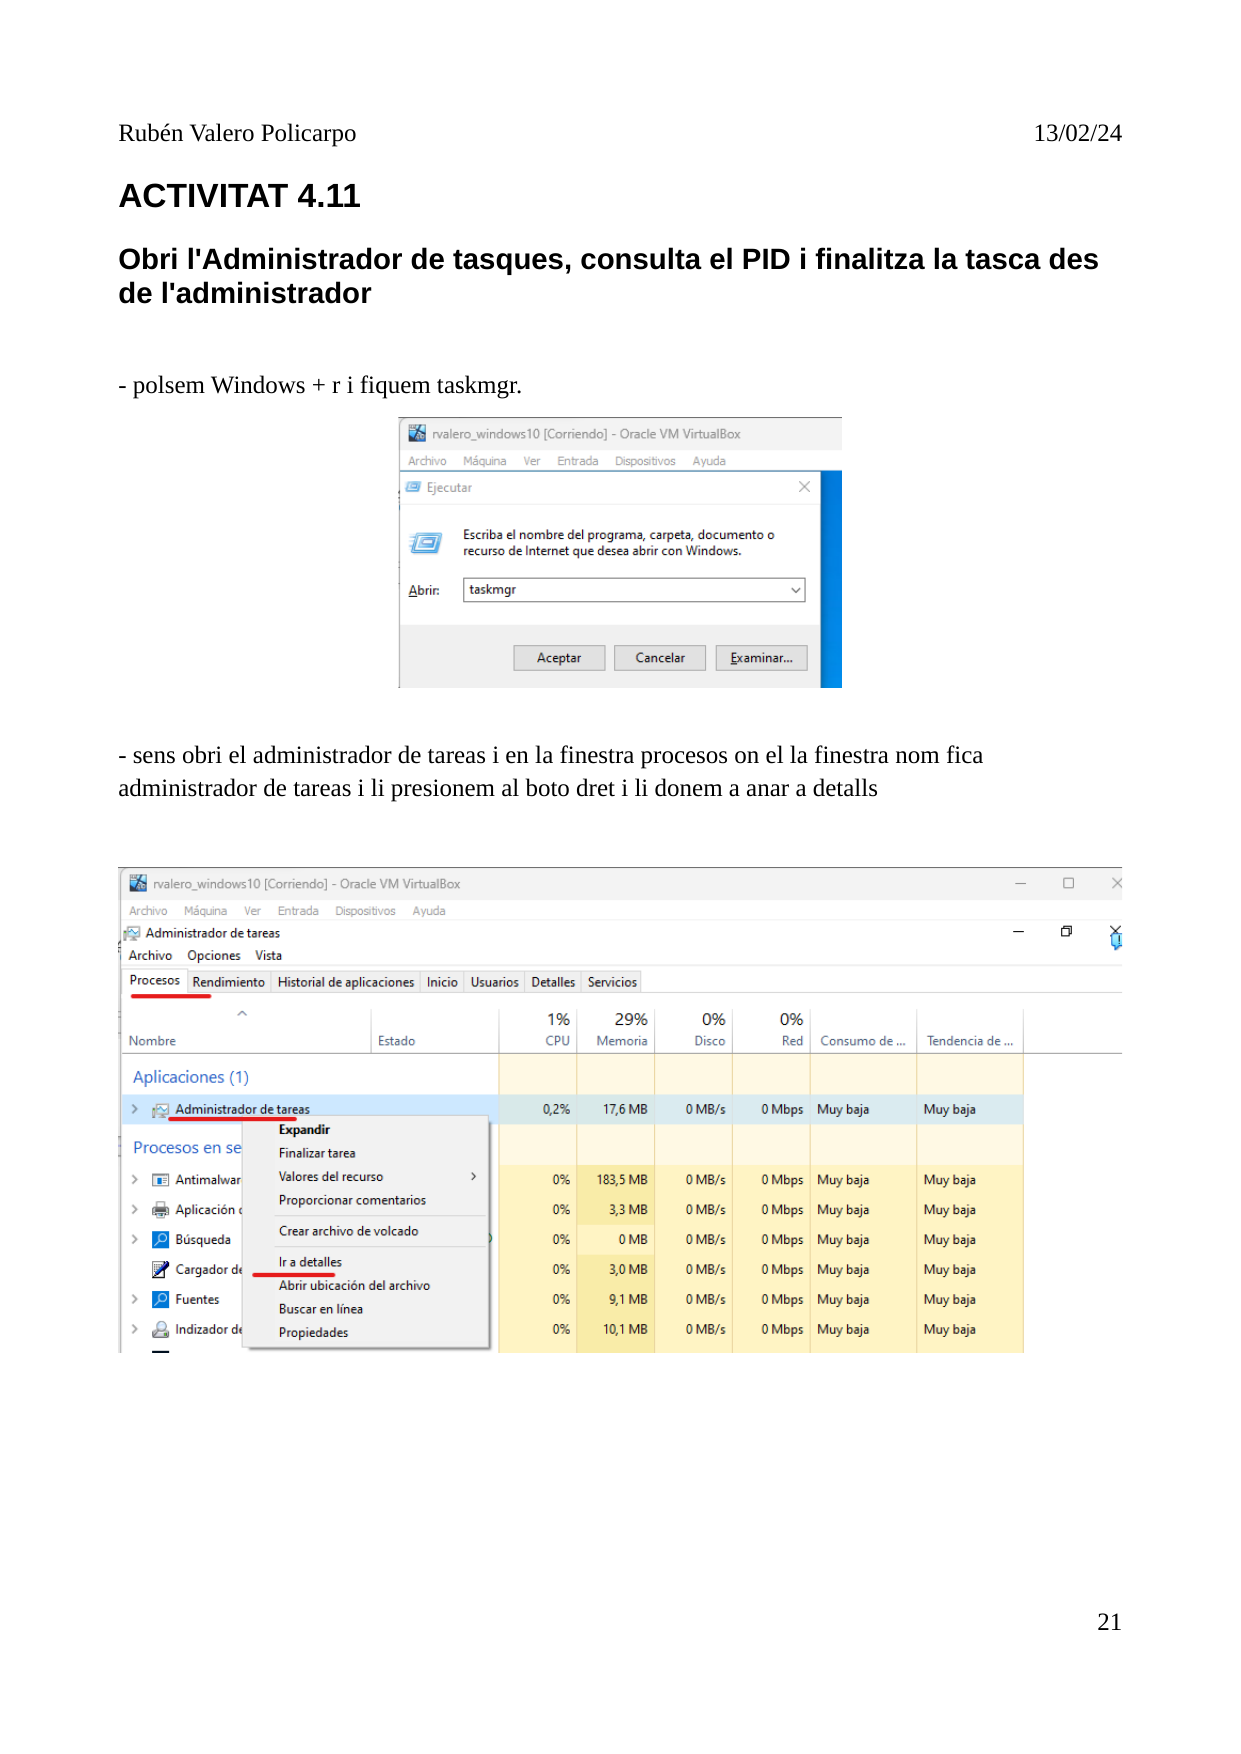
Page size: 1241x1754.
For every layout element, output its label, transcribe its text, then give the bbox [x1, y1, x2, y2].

picture [118, 867, 1123, 1353]
picture [398, 417, 842, 688]
text - sens obri el administrador de tareas i en la finestra procesos on el la finestra nom fica administrador de tareas i li presionem al boto dret i li donem a anar a detalls [118, 740, 1122, 801]
subtitle ACTIVITAT 4.11 [118, 176, 1122, 215]
subtitle Obri l'Administrador de tasques, consulta el PID i finalitza la tasca des de l'administrador [118, 242, 1122, 309]
text - polsem Windows + r i fiquem taskmgr. [118, 370, 1122, 398]
